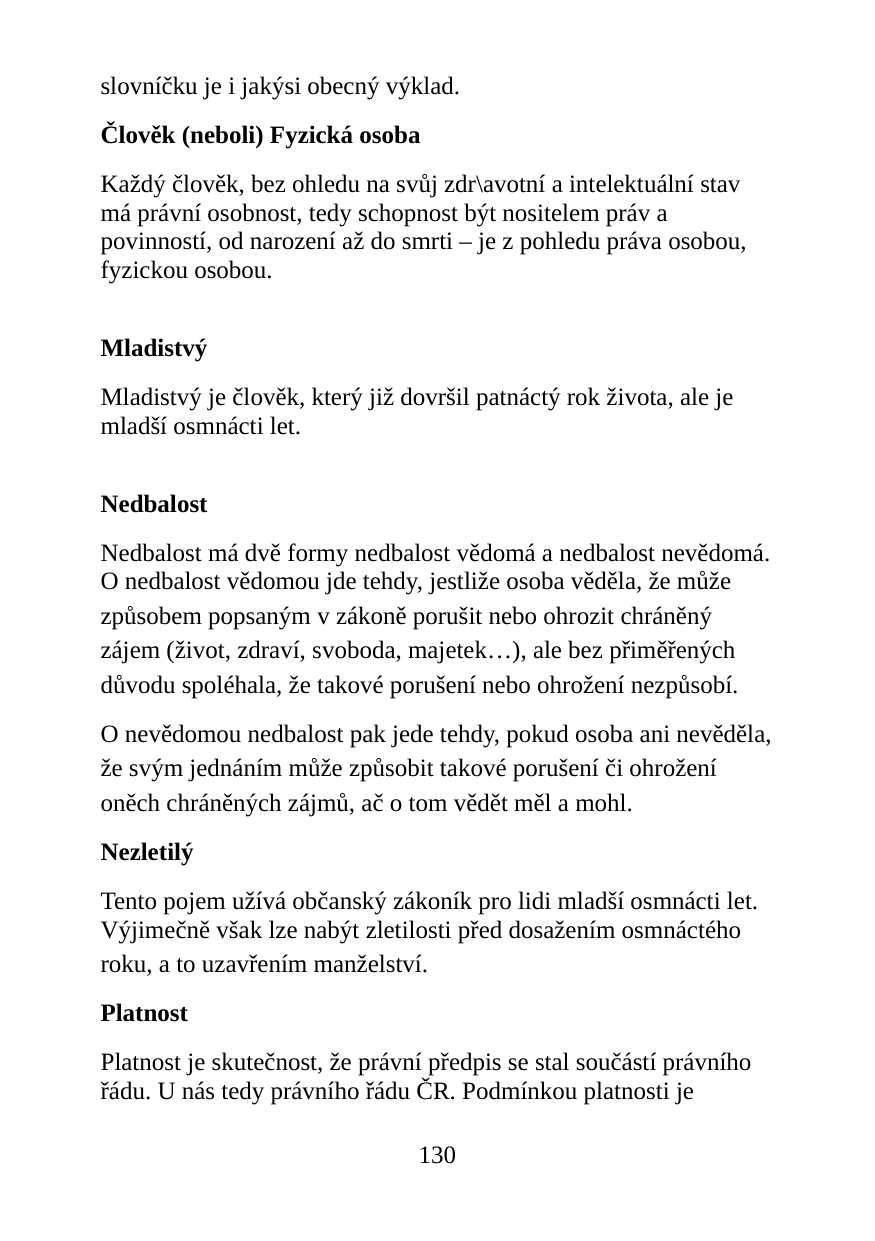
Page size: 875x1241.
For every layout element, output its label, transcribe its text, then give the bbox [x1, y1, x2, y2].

text Nezletilý [100, 837, 774, 866]
text Nedbalost [100, 489, 774, 517]
text O nedbalost vědomou jde tehdy, jestliže osoba věděla, že může způsobem popsaným v zákoně porušit nebo ohrozit chráněný zájem (život, zdraví, svoboda, majetek…), ale bez přiměřených důvodu spoléhala, že takové porušení nebo ohrožení nezpůsobí. [100, 566, 774, 699]
text slovníčku je i jakýsi obecný výklad. [100, 71, 774, 99]
text Mladistvý [100, 333, 774, 362]
text Platnost je skutečnost, že právní předpis se stal součástí právního řádu. U nás tedy právního řádu ČR. Podmínkou platnosti je [100, 1047, 774, 1105]
text Výjimečně však lze nabýt zletilosti před dosažením osmnáctého roku, a to uzavřením manželství. [100, 915, 774, 978]
text Mladistvý je člověk, který již dovršil patnáctý rok života, ale je mladší osmnácti let. [100, 382, 774, 439]
text O nevědomou nedbalost pak jede tehdy, pokud osoba ani nevěděla, že svým jednáním může způsobit takové porušení či ohrožení oněch chráněných zájmů, ač o tom vědět měl a mohl. [100, 719, 774, 817]
text Platnost [100, 998, 774, 1027]
text Každý člověk, bez ohledu na svůj zdr\avotní a intelektuální stav má právní osobnost, tedy schopnost být nositelem práv a povinností, od narození až do smrti – je z pohledu práva osobou, fyzickou osobou. [100, 169, 774, 284]
text Nedbalost má dvě formy nedbalost vědomá a nedbalost nevědomá. [100, 538, 774, 566]
text Člověk (neboli) Fyzická osoba [100, 120, 774, 149]
text Tento pojem užívá občanský zákoník pro lidi mladší osmnácti let. [100, 886, 774, 915]
